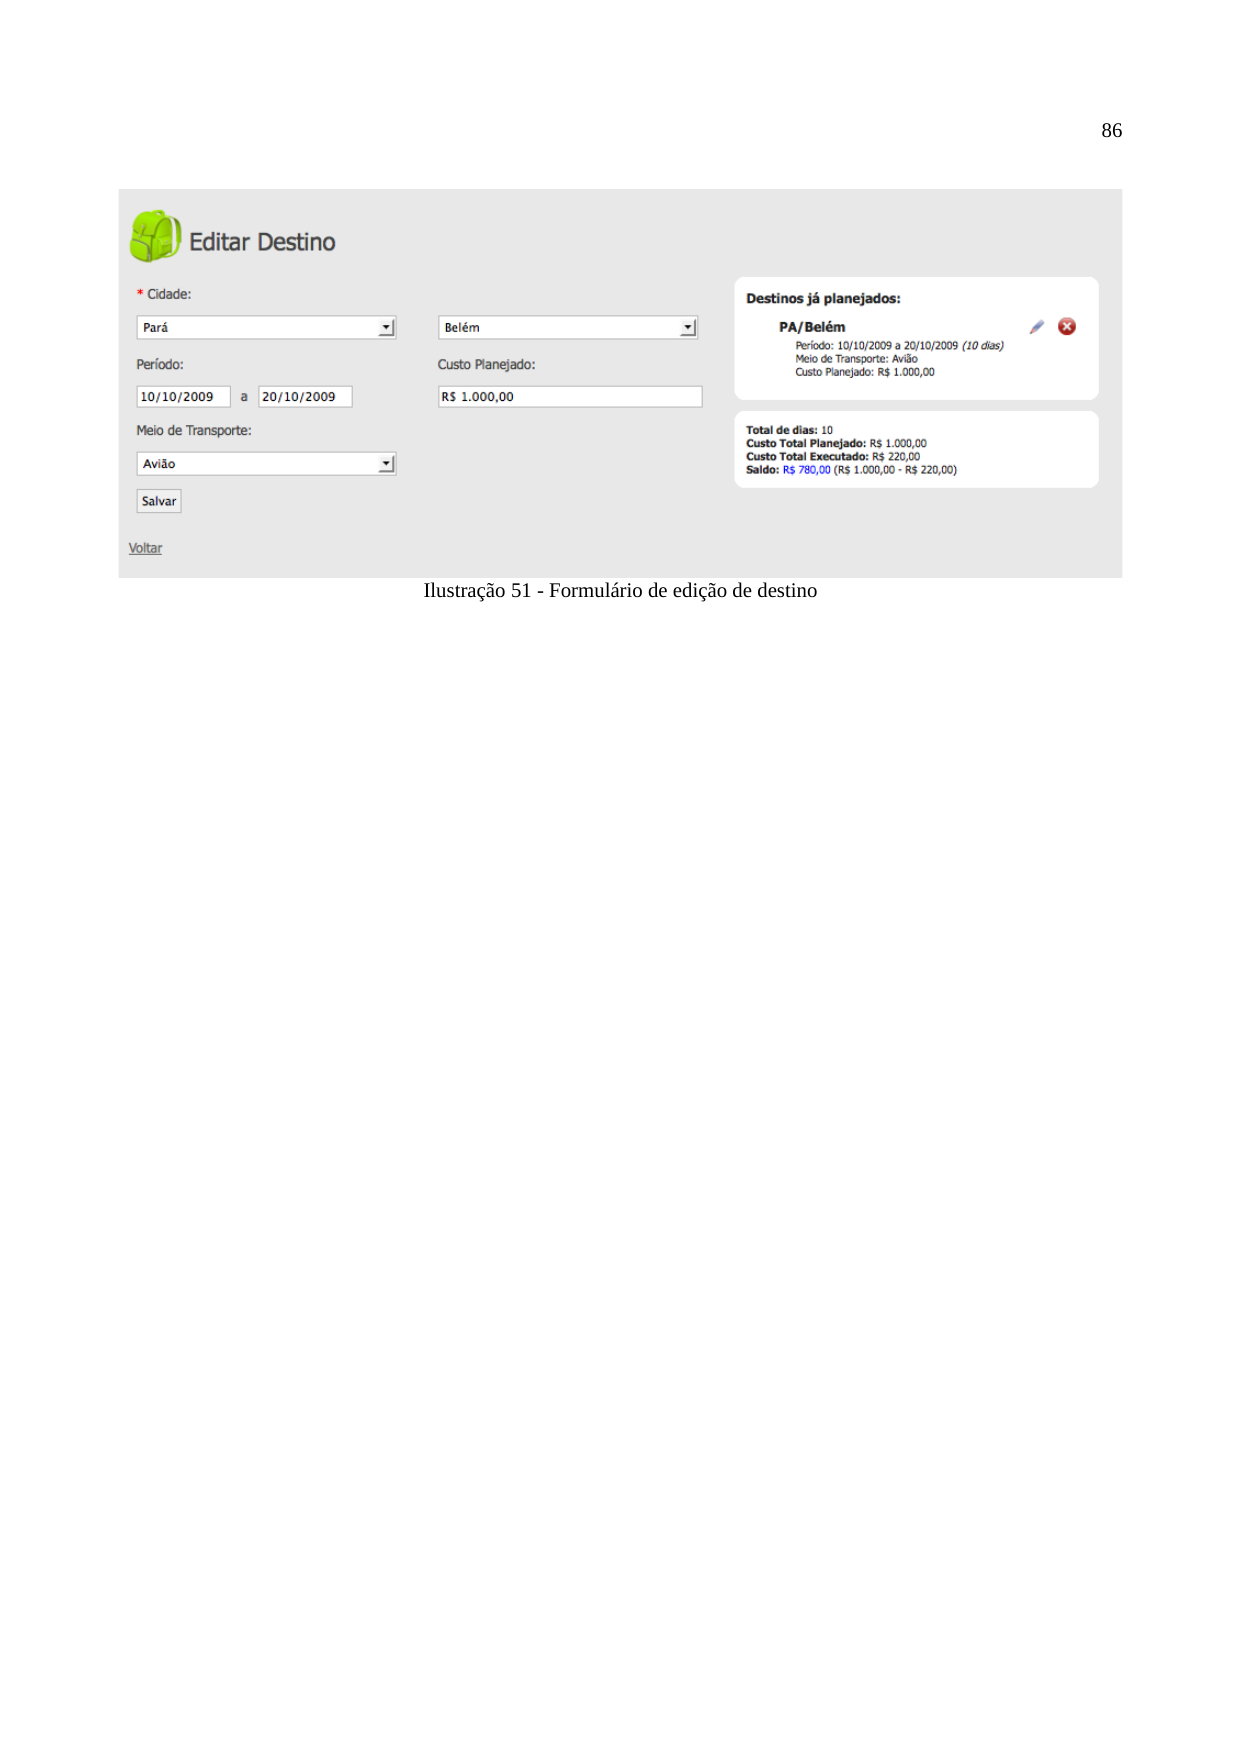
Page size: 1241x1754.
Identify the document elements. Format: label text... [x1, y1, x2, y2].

text Ilustração 51 - Formulário de edição de destino [118, 578, 1122, 602]
picture [118, 189, 1123, 578]
